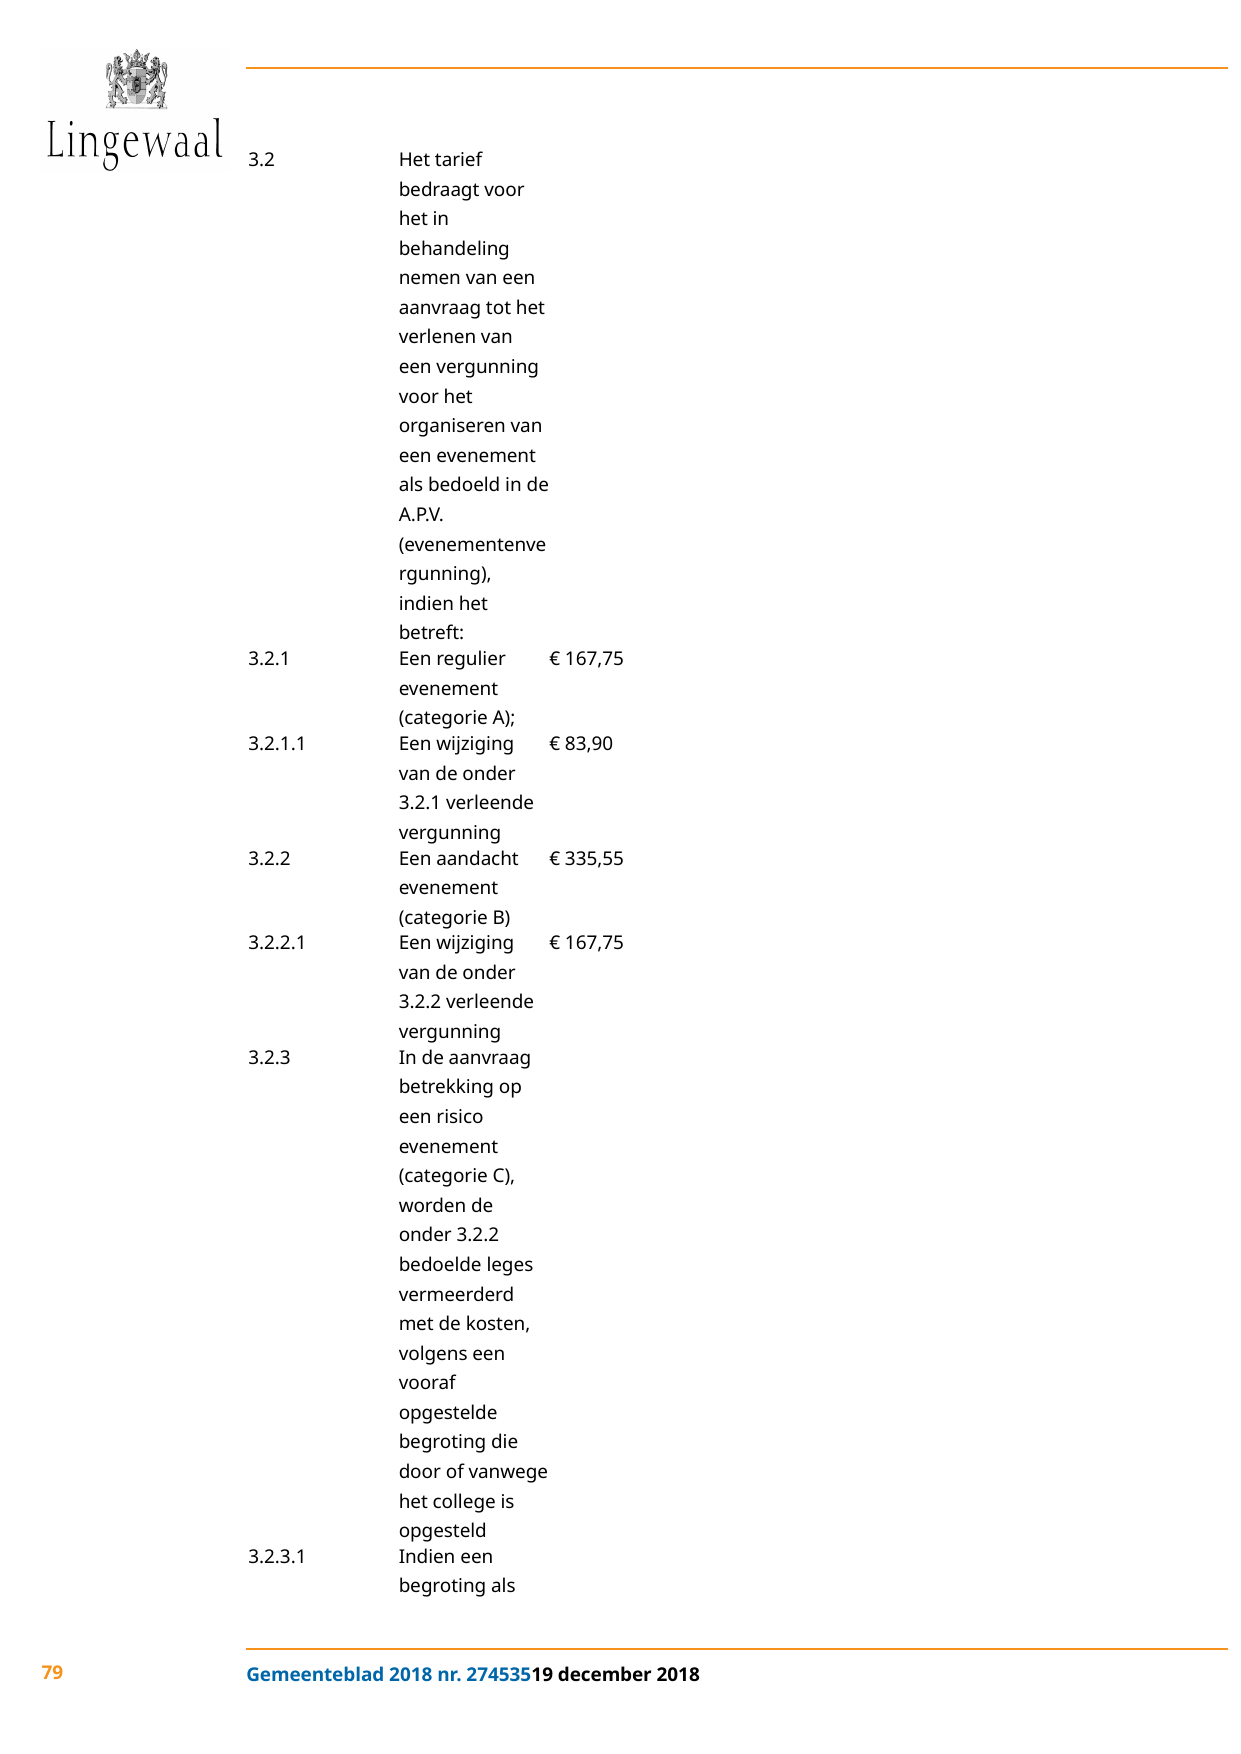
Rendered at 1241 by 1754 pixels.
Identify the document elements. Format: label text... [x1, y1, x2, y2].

table_cell In de aanvraag betrekking op een risico evenement (categorie C), worden de onder 3.2.2 bedoelde leges vermeerderd met de kosten, volgens een vooraf opgestelde begroting die door of vanwege het college is opgesteld [399, 1044, 549, 1543]
table_cell 3.2.3 [248, 1044, 398, 1543]
table_cell [248, 95, 549, 121]
table_cell 3.2.2.1 [248, 930, 398, 1044]
table_cell Het tarief bedraagt voor het in behandeling nemen van een aanvraag tot het verlenen van een vergunning voor het organiseren van een evenement als bedoeld in de A.P.V. (evenementenvergunning), indien het betreft: [399, 146, 549, 645]
table_cell € 83,90 [549, 730, 700, 845]
table_cell Een aandacht evenement (categorie B) [399, 845, 549, 929]
table_cell 3.2 [248, 146, 398, 645]
picture [41, 47, 231, 172]
table_cell Een regulier evenement (categorie A); [399, 645, 549, 730]
table_cell [549, 1543, 700, 1598]
table_cell € 167,75 [549, 930, 700, 1044]
table_cell Indien een begroting als [399, 1543, 549, 1598]
table_cell [549, 1044, 700, 1543]
table_cell 3.2.2 [248, 845, 398, 929]
table_cell Een wijziging van de onder 3.2.1 verleende vergunning [399, 730, 549, 845]
table_cell 3.2.3.1 [248, 1543, 398, 1598]
table_cell € 335,55 [549, 845, 700, 929]
table_cell [549, 146, 700, 645]
table_cell 3.2.1 [248, 645, 398, 730]
table_cell [549, 121, 700, 146]
table_cell 3.2.1.1 [248, 730, 398, 845]
table_cell [248, 121, 398, 146]
table_cell Een wijziging van de onder 3.2.2 verleende vergunning [399, 930, 549, 1044]
table_cell [549, 95, 700, 121]
table_cell [399, 121, 549, 146]
table_cell € 167,75 [549, 645, 700, 730]
